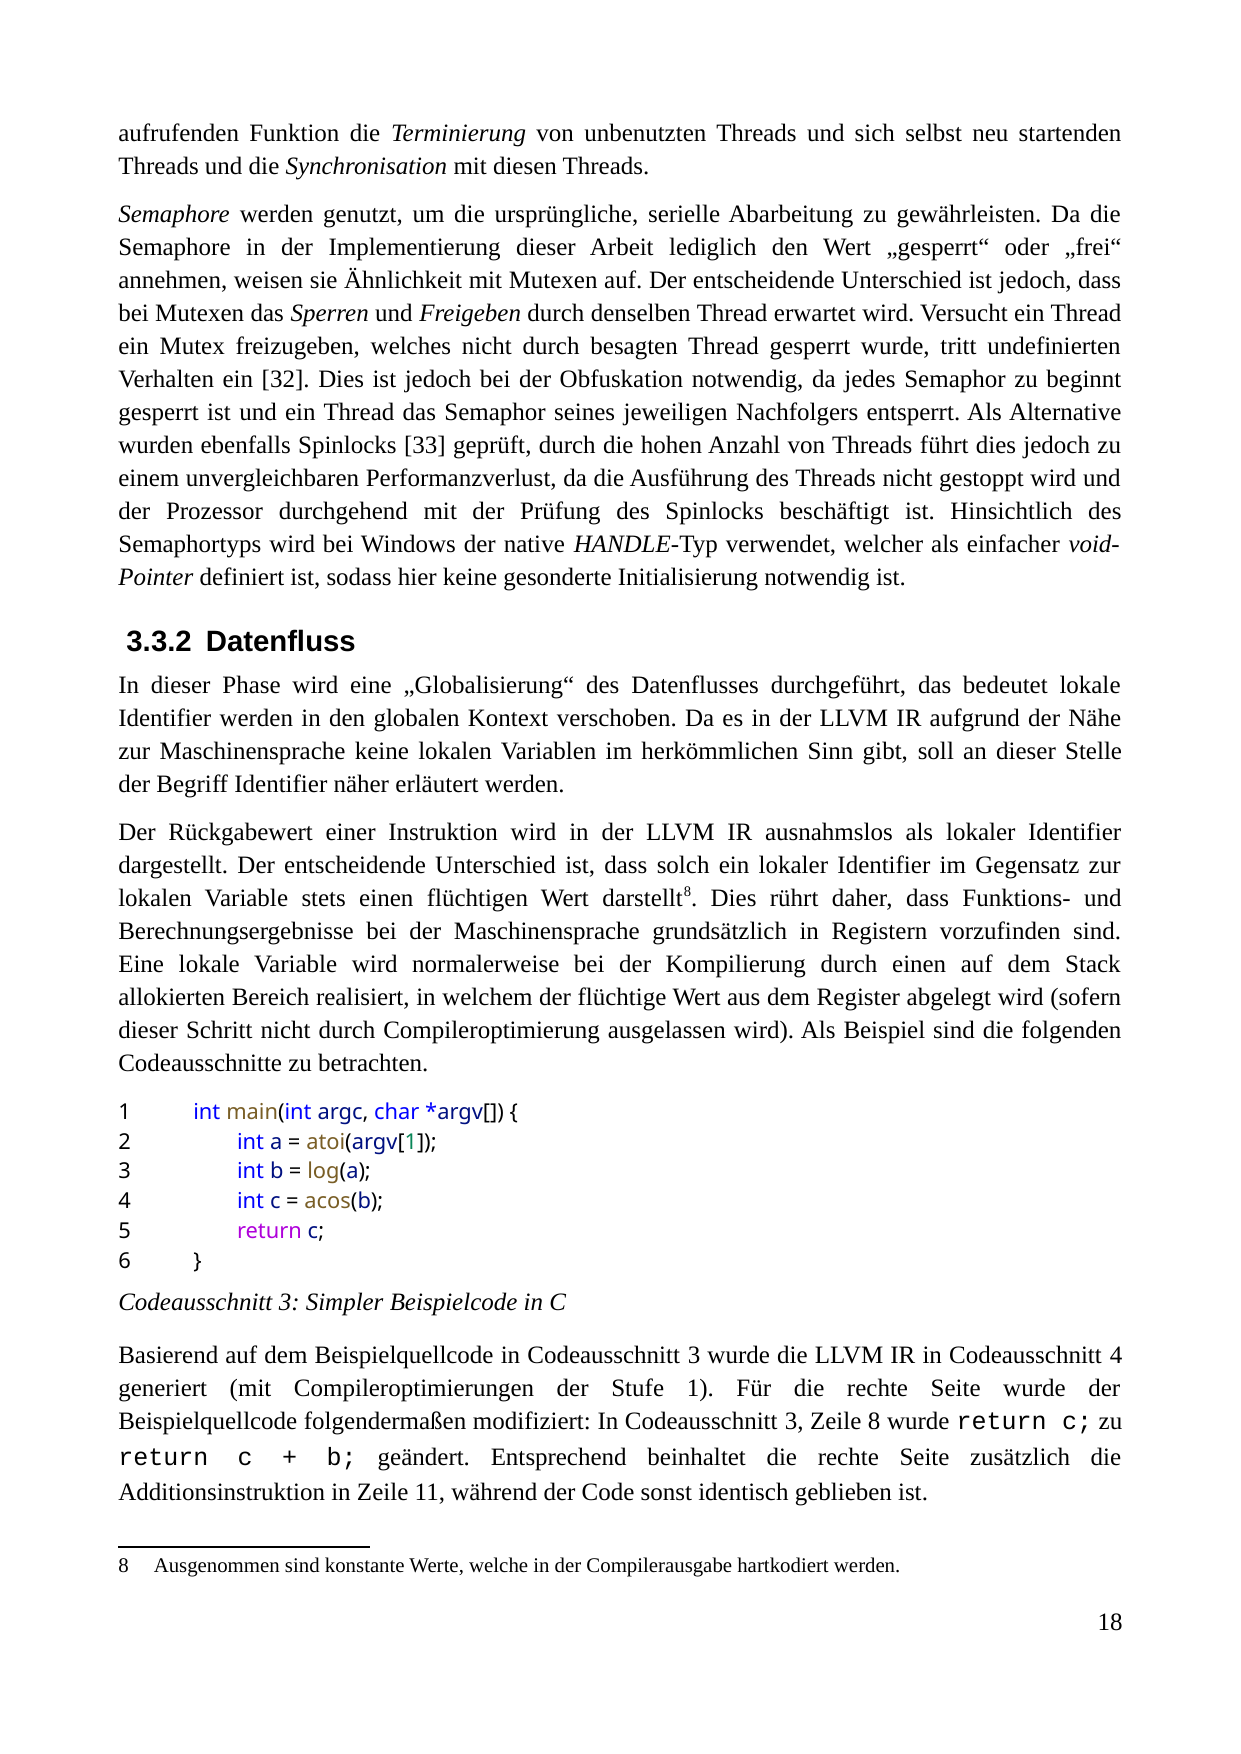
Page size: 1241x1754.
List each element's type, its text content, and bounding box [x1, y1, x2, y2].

text Codeausschnitt 3: Simpler Beispielcode in C [118, 1287, 590, 1316]
list int b = log(a); [118, 1155, 590, 1185]
text Basierend auf dem Beispielquellcode in Codeausschnitt 3 wurde die LLVM IR in Codeausschnitt 4 generiert (mit Compileroptimierungen der Stufe 1). Für die rechte Seite wurde der Beispielquellcode folgendermaßen modifiziert: In Codeausschnitt 3, Zeile 8 wurde return c; zu return c + b; geändert. Entsprechend beinhaltet die rechte Seite zusätzlich die Additionsinstruktion in Zeile 11, während der Code sonst identisch geblieben ist. [118, 1340, 1122, 1505]
list int c = acos(b); [118, 1185, 590, 1215]
text Semaphore werden genutzt, um die ursprüngliche, serielle Abarbeitung zu gewährleisten. Da die Semaphore in der Implementierung dieser Arbeit lediglich den Wert „gesperrt“ oder „frei“ annehmen, weisen sie Ähnlichkeit mit Mutexen auf. Der entscheidende Unterschied ist jedoch, dass bei Mutexen das Sperren und Freigeben durch denselben Thread erwartet wird. Versucht ein Thread ein Mutex freizugeben, welches nicht durch besagten Thread gesperrt wurde, tritt undefinierten Verhalten ein [32]. Dies ist jedoch bei der Obfuskation notwendig, da jedes Semaphor zu beginnt gesperrt ist und ein Thread das Semaphor seines jeweiligen Nachfolgers entsperrt. Als Alternative wurden ebenfalls Spinlocks [33] geprüft, durch die hohen Anzahl von Threads führt dies jedoch zu einem unvergleichbaren Performanzverlust, da die Ausführung des Threads nicht gestoppt wird und der Prozessor durchgehend mit der Prüfung des Spinlocks beschäftigt ist. Hinsichtlich des Semaphortyps wird bei Windows der native HANDLE-Typ verwendet, welcher als einfacher void-Pointer definiert ist, sodass hier keine gesonderte Initialisierung notwendig ist. [118, 199, 1122, 591]
list int a = atoi(argv[1]); [118, 1126, 590, 1155]
text Ausgenommen sind konstante Werte, welche in der Compilerausgabe hartkodiert werden. [118, 1553, 1122, 1577]
list return c; [118, 1215, 590, 1245]
subtitle Datenfluss [118, 624, 1122, 658]
text Der Rückgabewert einer Instruktion wird in der LLVM IR ausnahmslos als lokaler Identifier dargestellt. Der entscheidende Unterschied ist, dass solch ein lokaler Identifier im Gegensatz zur lokalen Variable stets einen flüchtigen Wert darstellt. Dies rührt daher, dass Funktions- und Berechnungsergebnisse bei der Maschinensprache grundsätzlich in Registern vorzufinden sind. Eine lokale Variable wird normalerweise bei der Kompilierung durch einen auf dem Stack allokierten Bereich realisiert, in welchem der flüchtige Wert aus dem Register abgelegt wird (sofern dieser Schritt nicht durch Compileroptimierung ausgelassen wird). Als Beispiel sind die folgenden Codeausschnitte zu betrachten. [118, 817, 1122, 1077]
text In dieser Phase wird eine „Globalisierung“ des Datenflusses durchgeführt, das bedeutet lokale Identifier werden in den globalen Kontext verschoben. Da es in der LLVM IR aufgrund der Nähe zur Maschinensprache keine lokalen Variablen im herkömmlichen Sinn gibt, soll an dieser Stelle der Begriff Identifier näher erläutert werden. [118, 670, 1122, 798]
list } [118, 1245, 590, 1274]
list int main(int argc, char *argv[]) { [118, 1096, 590, 1126]
text aufrufenden Funktion die Terminierung von unbenutzten Threads und sich selbst neu startenden Threads und die Synchronisation mit diesen Threads. [118, 118, 1122, 180]
